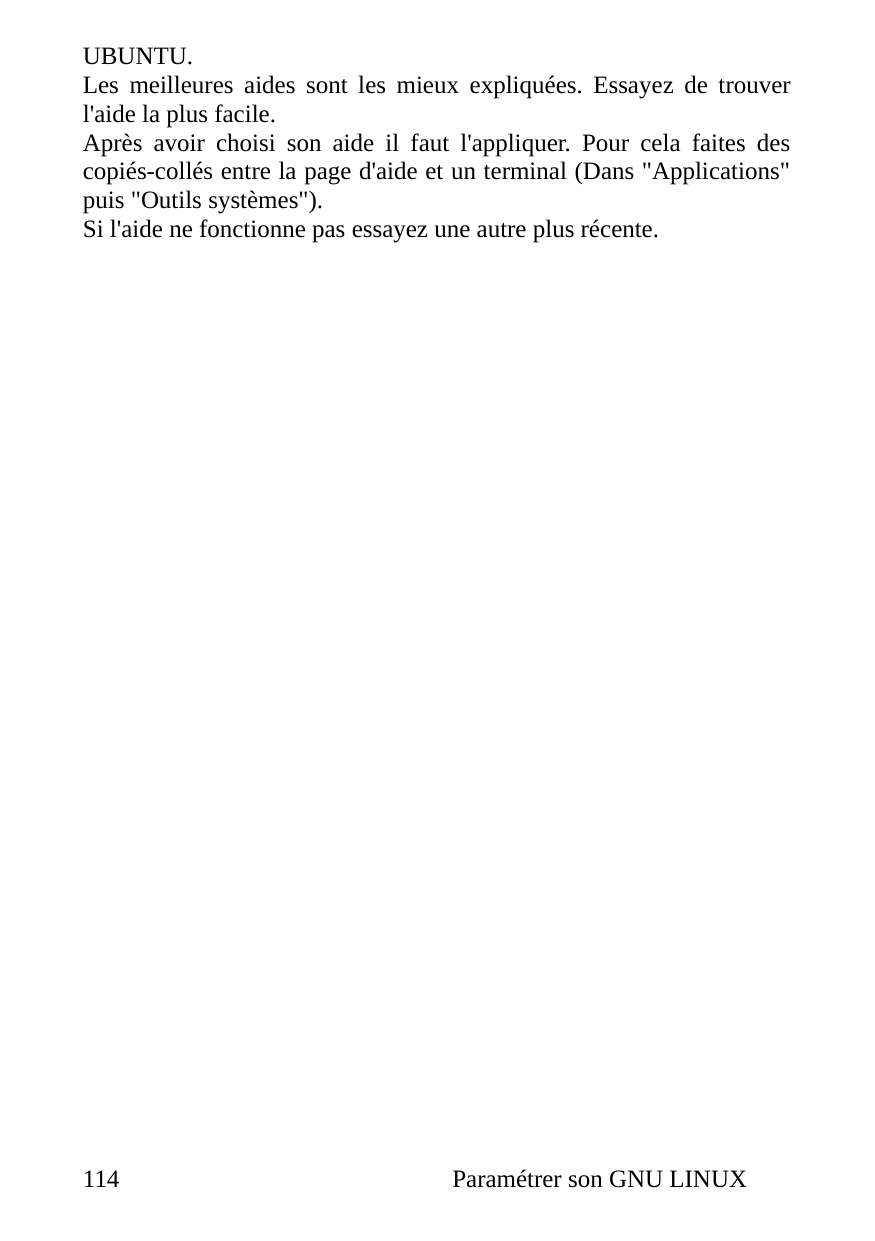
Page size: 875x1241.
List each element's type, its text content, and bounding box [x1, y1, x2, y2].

text UBUNTU. [83, 41, 791, 70]
text Après avoir choisi son aide il faut l'appliquer. Pour cela faites des copiés-collés entre la page d'aide et un terminal (Dans "Applications" puis "Outils systèmes"). [83, 128, 791, 214]
text Si l'aide ne fonctionne pas essayez une autre plus récente. [83, 214, 791, 243]
text Les meilleures aides sont les mieux expliquées. Essayez de trouver l'aide la plus facile. [83, 70, 791, 128]
